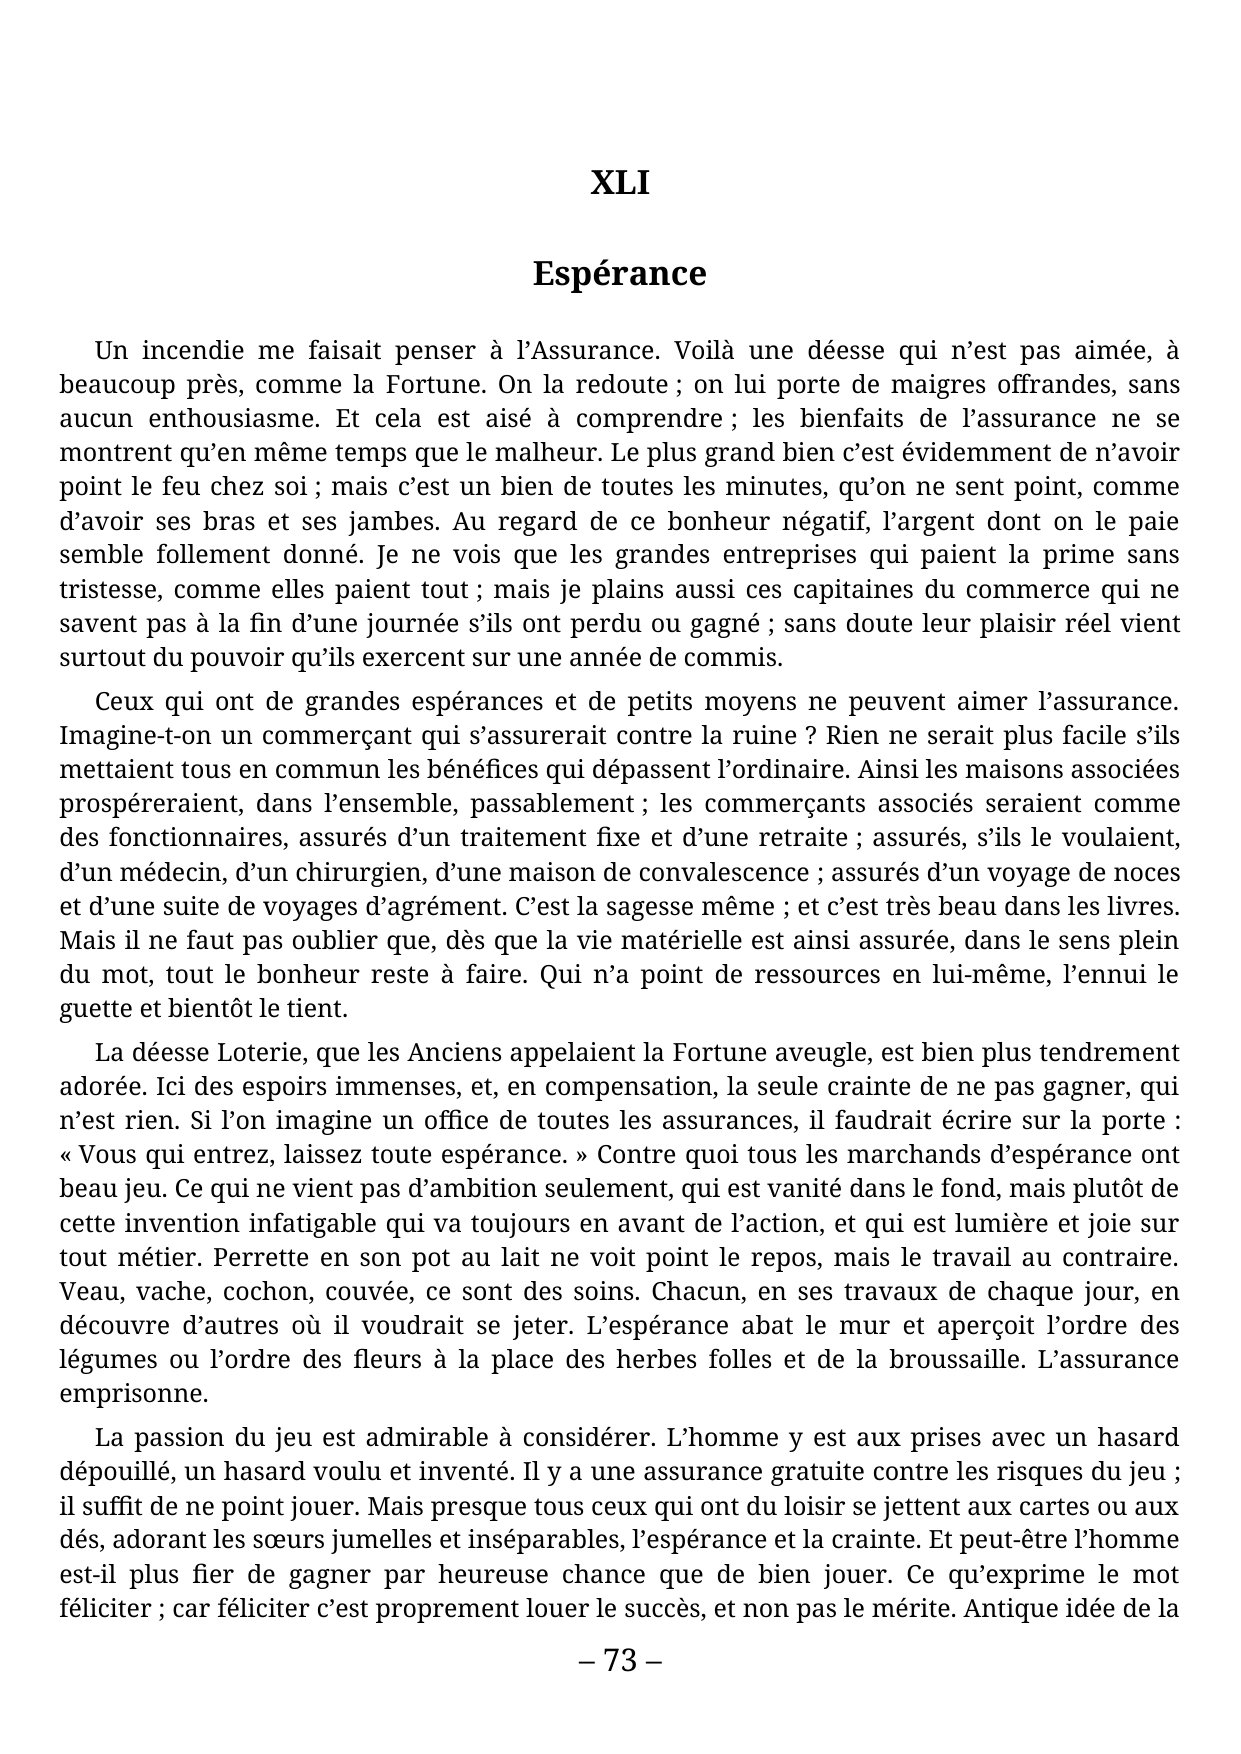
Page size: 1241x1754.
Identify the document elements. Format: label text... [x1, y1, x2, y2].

text Ceux qui ont de grandes espérances et de petits moyens ne peuvent aimer l’assurance. Imagine-t-on un commerçant qui s’assurerait contre la ruine ? Rien ne serait plus facile s’ils mettaient tous en commun les bénéfices qui dépassent l’ordinaire. Ainsi les maisons associées prospéreraient, dans l’ensemble, passablement ; les commerçants associés seraient comme des fonctionnaires, assurés d’un traitement fixe et d’une retraite ; assurés, s’ils le voulaient, d’un médecin, d’un chirurgien, d’une maison de convalescence ; assurés d’un voyage de noces et d’une suite de voyages d’agrément. C’est la sagesse même ; et c’est très beau dans les livres. Mais il ne faut pas oublier que, dès que la vie matérielle est ainsi assurée, dans le sens plein du mot, tout le bonheur reste à faire. Qui n’a point de ressources en lui-même, l’ennui le guette et bientôt le tient. [59, 684, 1181, 1024]
text Un incendie me faisait penser à l’Assurance. Voilà une déesse qui n’est pas aimée, à beaucoup près, comme la Fortune. On la redoute ; on lui porte de maigres offrandes, sans aucun enthousiasme. Et cela est aisé à comprendre ; les bienfaits de l’assurance ne se montrent qu’en même temps que le malheur. Le plus grand bien c’est évidemment de n’avoir point le feu chez soi ; mais c’est un bien de toutes les minutes, qu’on ne sent point, comme d’avoir ses bras et ses jambes. Au regard de ce bonheur négatif, l’argent dont on le paie semble follement donné. Je ne vois que les grandes entreprises qui paient la prime sans tristesse, comme elles paient tout ; mais je plains aussi ces capitaines du commerce qui ne savent pas à la fin d’une journée s’ils ont perdu ou gagné ; sans doute leur plaisir réel vient surtout du pouvoir qu’ils exercent sur une année de commis. [59, 333, 1181, 673]
text La passion du jeu est admirable à considérer. L’homme y est aux prises avec un hasard dépouillé, un hasard voulu et inventé. Il y a une assurance gratuite contre les risques du jeu ; il suffit de ne point jouer. Mais presque tous ceux qui ont du loisir se jettent aux cartes ou aux dés, adorant les sœurs jumelles et inséparables, l’espérance et la crainte. Et peut-être l’homme est-il plus fier de gagner par heureuse chance que de bien jouer. Ce qu’exprime le mot féliciter ; car féliciter c’est proprement louer le succès, et non pas le mérite. Antique idée de la [59, 1420, 1181, 1624]
text La déesse Loterie, que les Anciens appelaient la Fortune aveugle, est bien plus tendrement adorée. Ici des espoirs immenses, et, en compensation, la seule crainte de ne pas gagner, qui n’est rien. Si l’on imagine un office de toutes les assurances, il faudrait écrire sur la porte : « Vous qui entrez, laissez toute espérance. » Contre quoi tous les marchands d’espérance ont beau jeu. Ce qui ne vient pas d’ambition seulement, qui est vanité dans le fond, mais plutôt de cette invention infatigable qui va toujours en avant de l’action, et qui est lumière et joie sur tout métier. Perrette en son pot au lait ne voit point le repos, mais le travail au contraire. Veau, vache, cochon, couvée, ce sont des soins. Chacun, en ses travaux de chaque jour, en découvre d’autres où il voudrait se jeter. L’espérance abat le mur et aperçoit l’ordre des légumes ou l’ordre des fleurs à la place des herbes folles et de la broussaille. L’assurance emprisonne. [59, 1035, 1181, 1409]
subtitle XLI Espérance [59, 159, 1181, 295]
